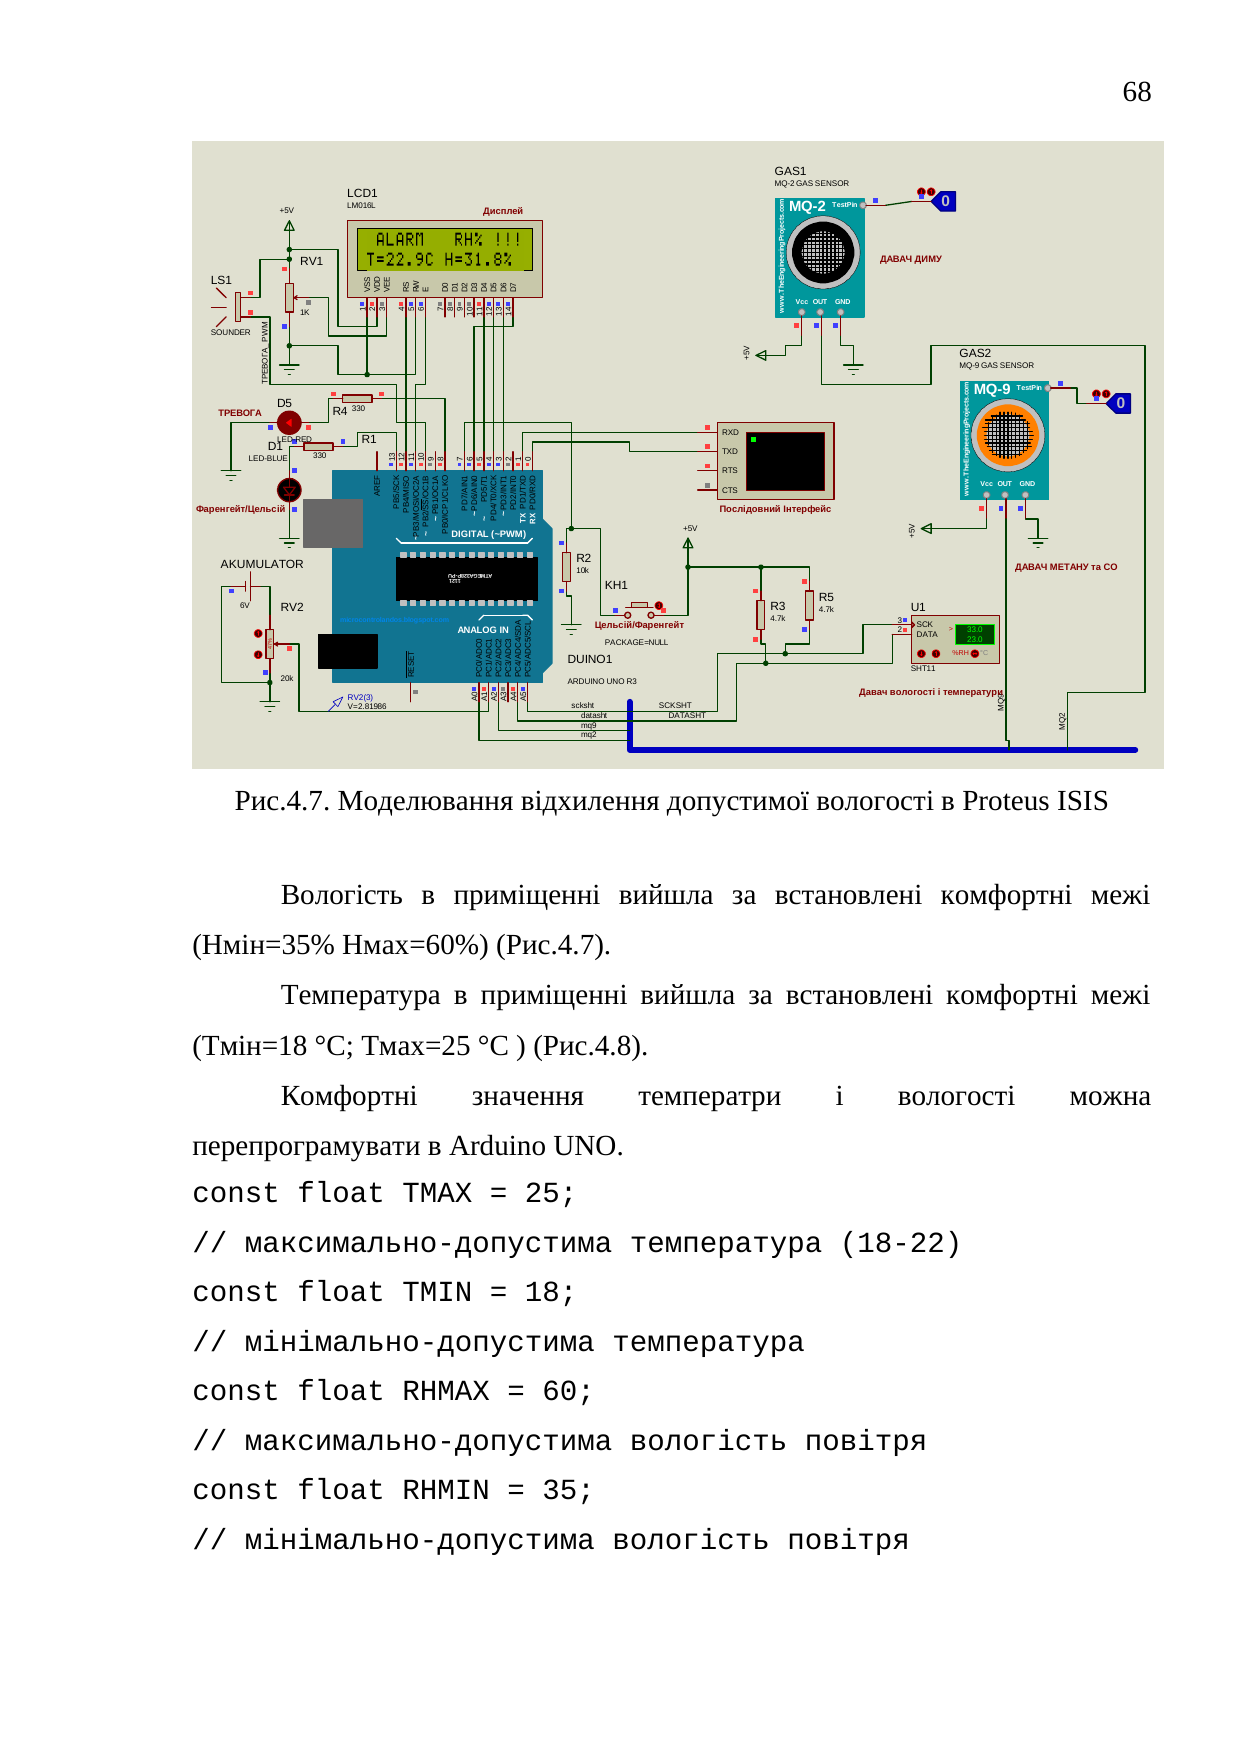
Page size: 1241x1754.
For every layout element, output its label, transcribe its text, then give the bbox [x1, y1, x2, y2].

text const float RHMAX = 60; [192, 1377, 1152, 1409]
text Температура в приміщенні вийшла за встановлені комфортні межі (Тмін=18 °С; Тмах=25 °С ) (Рис.4.8). [192, 977, 1152, 1061]
text Рис.4.7. Моделювання відхилення допустимої вологості в Proteus ISIS [192, 783, 1152, 817]
text const float RHMIN = 35; [192, 1476, 1152, 1508]
text // мінімально-допустима температура [192, 1327, 1152, 1360]
text // максимально-допустима вологість повітря [192, 1426, 1152, 1459]
text Вологість в приміщенні вийшла за встановлені комфортні межі (Нмін=35% Нмах=60%) (Рис.4.7). [192, 877, 1152, 961]
text const float TMIN = 18; [192, 1278, 1152, 1311]
text Комфортні значення температри і вологості можна перепрограмувати в Arduino UNO. [192, 1078, 1152, 1162]
text // максимально-допустима температура (18-22) [192, 1228, 1152, 1261]
text // мінімально-допустима вологість повітря [192, 1525, 1152, 1558]
text const float TMAX = 25; [192, 1179, 1152, 1212]
